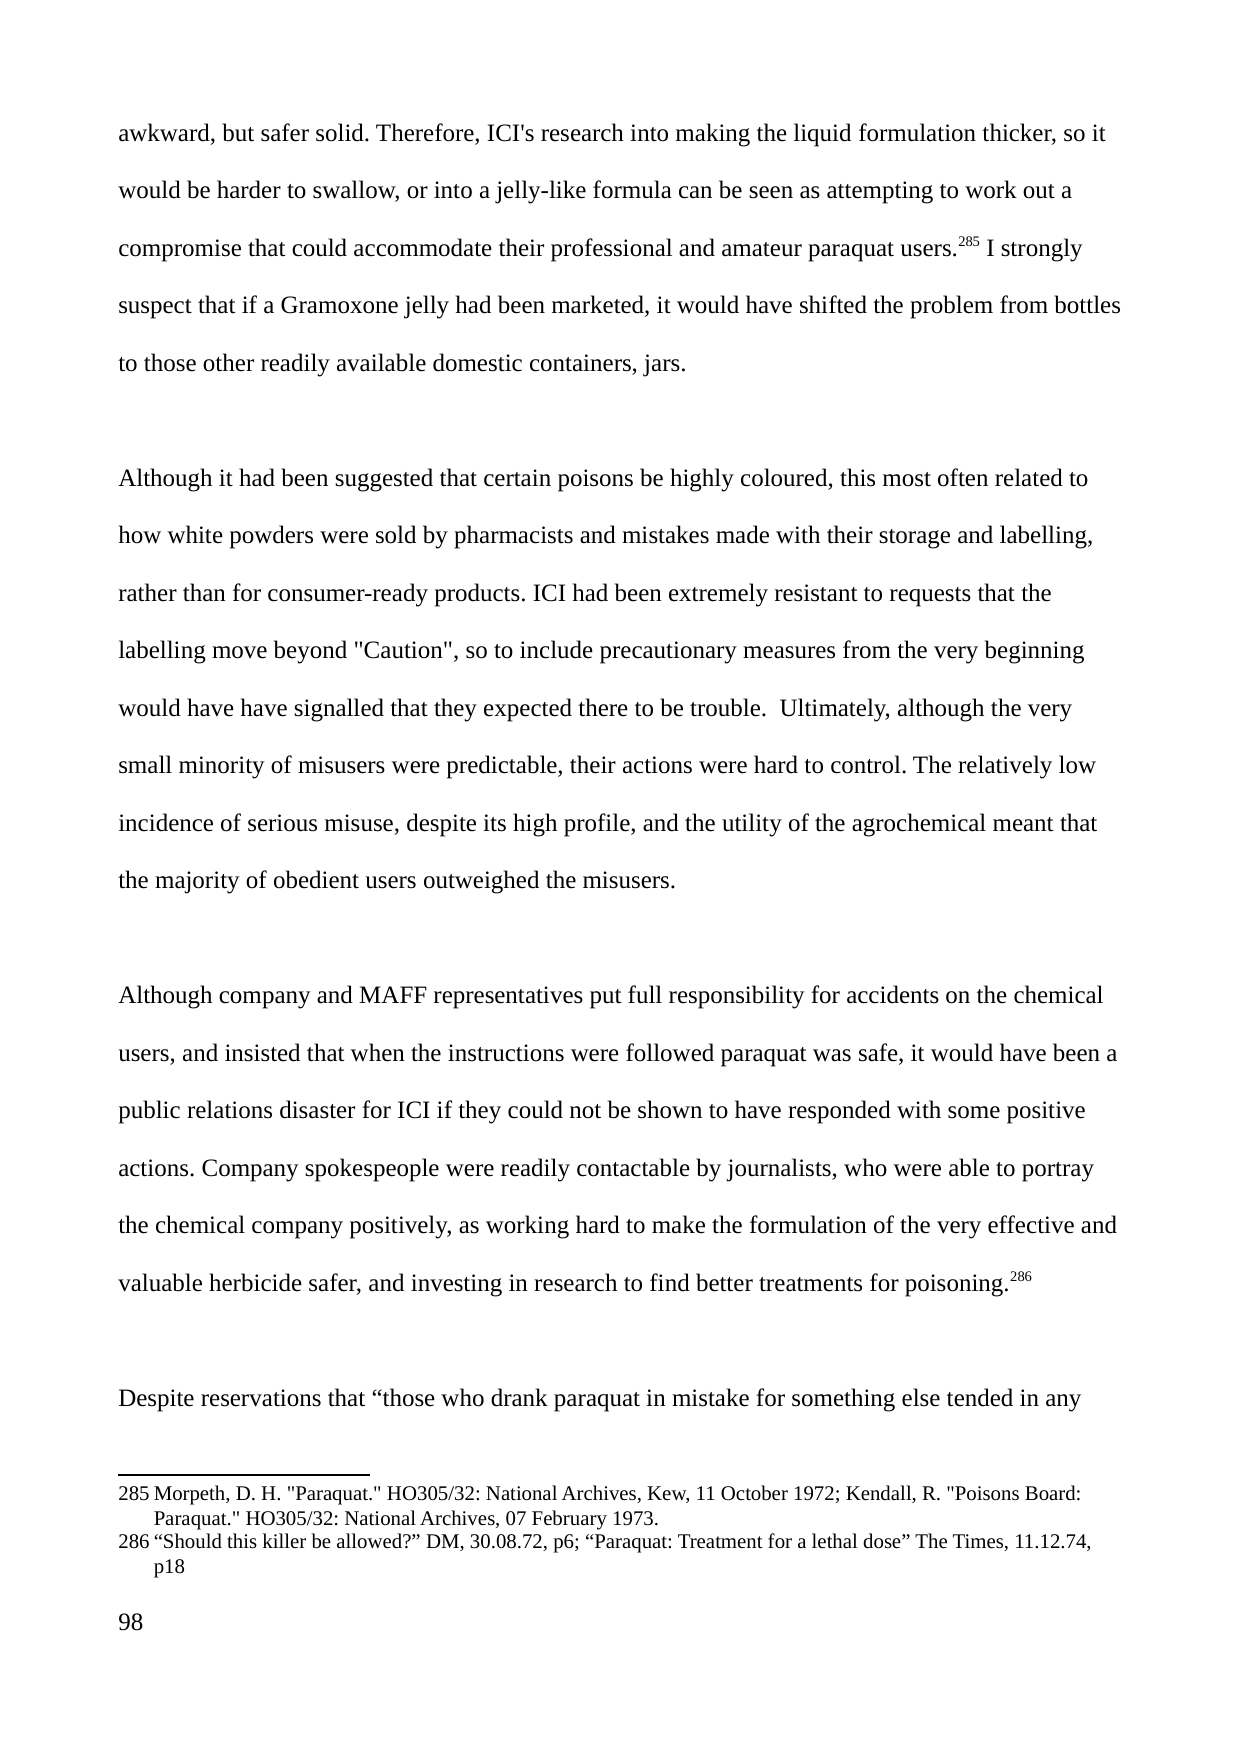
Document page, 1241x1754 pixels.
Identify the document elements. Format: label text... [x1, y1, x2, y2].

text Although company and MAFF representatives put full responsibility for accidents on the chemical users, and insisted that when the instructions were followed paraquat was safe, it would have been a public relations disaster for ICI if they could not be shown to have responded with some positive actions. Company spokespeople were readily contactable by journalists, who were able to portray the chemical company positively, as working hard to make the formulation of the very effective and valuable herbicide safer, and investing in research to find better treatments for poisoning. [118, 981, 1122, 1297]
text Despite reservations that “those who drank paraquat in mistake for something else tended in any [118, 1383, 1122, 1412]
text Although it had been suggested that certain poisons be highly coloured, this most often related to how white powders were sold by pharmacists and mistakes made with their storage and labelling, rather than for consumer-ready products. ICI had been extremely resistant to requests that the labelling move beyond "Caution", so to include precautionary measures from the very beginning would have have signalled that they expected there to be trouble. Ultimately, although the very small minority of misusers were predictable, their actions were hard to control. The relatively low incidence of serious misuse, despite its high profile, and the utility of the agrochemical meant that the majority of obedient users outweighed the misusers. [118, 463, 1122, 894]
text awkward, but safer solid. Therefore, ICI's research into making the liquid formulation thicker, so it would be harder to swallow, or into a jelly-like formula can be seen as attempting to work out a compromise that could accommodate their professional and amateur paraquat users. I strongly suspect that if a Gramoxone jelly had been marketed, it would have shifted the problem from bottles to those other readily available domestic containers, jars. [118, 118, 1122, 377]
text Morpeth, D. H. "Paraquat." HO305/32: National Archives, Kew, 11 October 1972; Kendall, R. "Poisons Board: Paraquat." HO305/32: National Archives, 07 February 1973. [118, 1481, 1122, 1529]
text “Should this killer be allowed?” DM, 30.08.72, p6; “Paraquat: Treatment for a lethal dose” The Times, 11.12.74, p18 [118, 1529, 1122, 1578]
